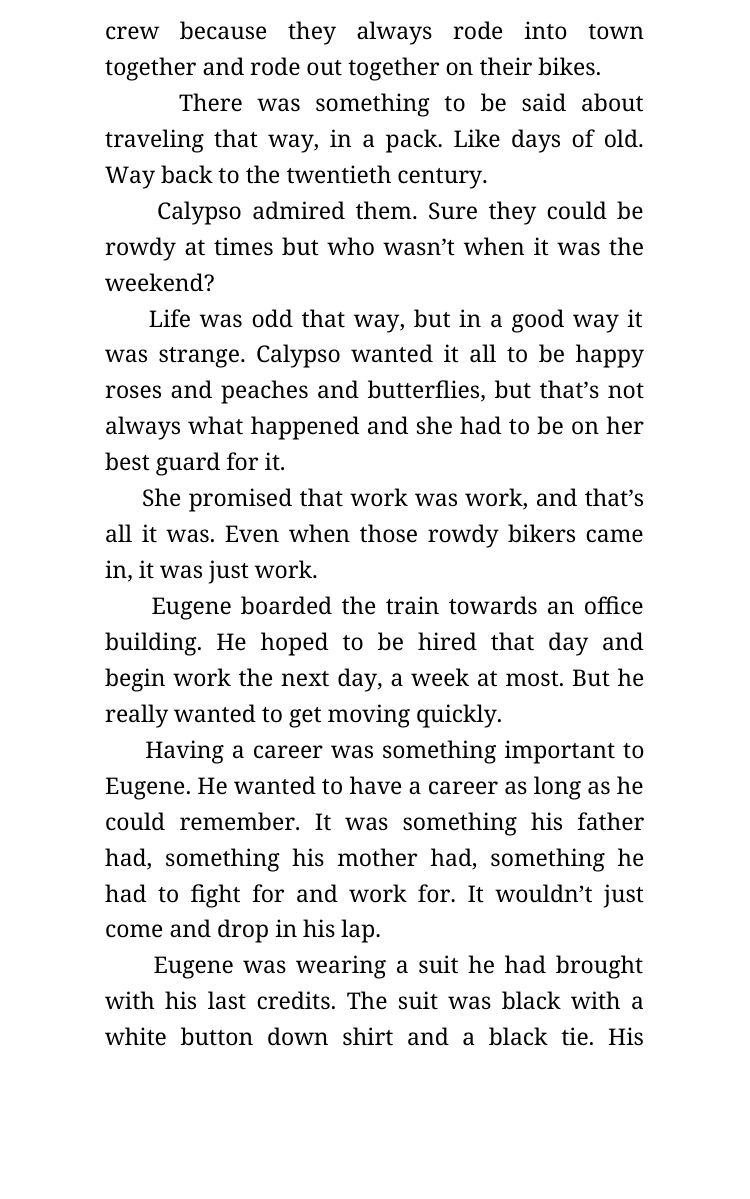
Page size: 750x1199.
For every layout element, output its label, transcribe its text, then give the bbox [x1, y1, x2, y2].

text Having a career was something important to Eugene. He wanted to have a career as long as he could remember. It was something his father had, something his mother had, something he had to fight for and work for. It wouldn’t just come and drop in his lap. [105, 734, 645, 945]
text Life was odd that way, but in a good way it was strange. Calypso wanted it all to be happy roses and peaches and butterflies, but that’s not always what happened and she had to be on her best guard for it. [105, 302, 645, 477]
text There was something to be said about traveling that way, in a pack. Like days of old. Way back to the twentieth century. [105, 87, 645, 190]
text crew because they always rode into town together and rode out together on their bikes. [105, 15, 645, 82]
text She promised that work was work, and that’s all it was. Even when those rowdy bikers came in, it was just work. [105, 482, 645, 585]
text Eugene boarded the train towards an office building. He hoped to be hired that day and begin work the next day, a week at most. But he really wanted to get moving quickly. [105, 590, 645, 729]
text Eugene was wearing a suit he had brought with his last credits. The suit was black with a white button down shirt and a black tie. His [105, 949, 645, 1052]
text Calypso admired them. Sure they could be rowdy at times but who wasn’t when it was the weekend? [105, 195, 645, 298]
